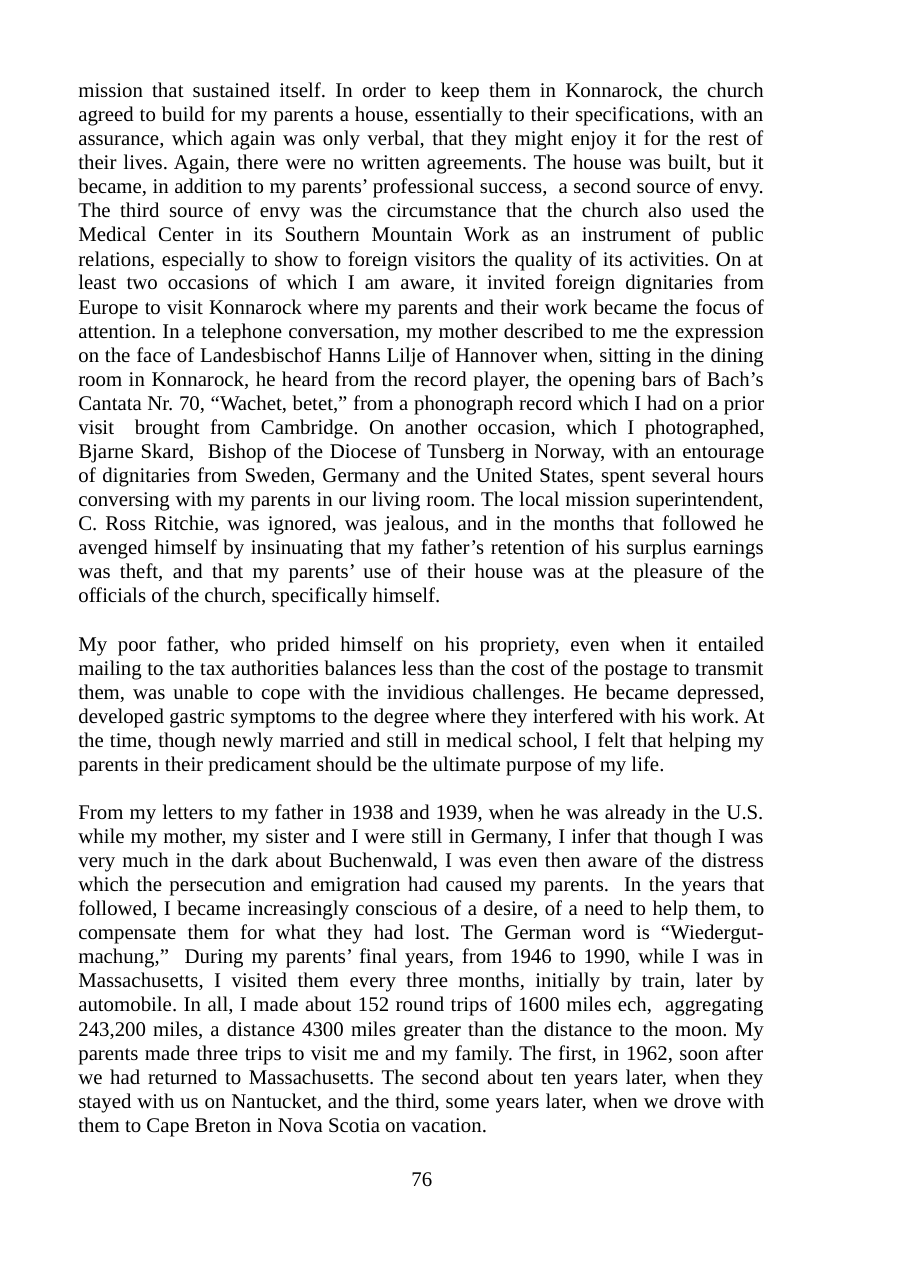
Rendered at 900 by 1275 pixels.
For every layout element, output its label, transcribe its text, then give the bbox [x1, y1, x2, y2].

text My poor father, who prided himself on his propriety, even when it entailed mailing to the tax authorities balances less than the cost of the postage to transmit them, was unable to cope with the invidious challenges. He became depressed, developed gastric symptoms to the degree where they interfered with his work. At the time, though newly married and still in medical school, I felt that helping my parents in their predicament should be the ultimate purpose of my life. [78, 631, 765, 776]
text mission that sustained itself. In order to keep them in Konnarock, the church agreed to build for my parents a house, essentially to their specifications, with an assurance, which again was only verbal, that they might enjoy it for the rest of their lives. Again, there were no written agreements. The house was built, but it became, in addition to my parents’ professional success, a second source of envy. The third source of envy was the circumstance that the church also used the Medical Center in its Southern Mountain Work as an instrument of public relations, especially to show to foreign visitors the quality of its activities. On at least two occasions of which I am aware, it invited foreign dignitaries from Europe to visit Konnarock where my parents and their work became the focus of attention. In a telephone conversation, my mother described to me the expression on the face of Landesbischof Hanns Lilje of Hannover when, sitting in the dining room in Konnarock, he heard from the record player, the opening bars of Bach’s Cantata Nr. 70, “Wachet, betet,” from a phonograph record which I had on a prior visit brought from Cambridge. On another occasion, which I photographed, Bjarne Skard, Bishop of the Diocese of Tunsberg in Norway, with an entourage of dignitaries from Sweden, Germany and the United States, spent several hours conversing with my parents in our living room. The local mission superintendent, C. Ross Ritchie, was ignored, was jealous, and in the months that followed he avenged himself by insinuating that my father’s retention of his surplus earnings was theft, and that my parents’ use of their house was at the pleasure of the officials of the church, specifically himself. [78, 78, 765, 607]
text From my letters to my father in 1938 and 1939, when he was already in the U.S. while my mother, my sister and I were still in Germany, I infer that though I was very much in the dark about Buchenwald, I was even then aware of the distress which the persecution and emigration had caused my parents. In the years that followed, I became increasingly conscious of a desire, of a need to help them, to compensate them for what they had lost. The German word is “Wiedergut-machung,” During my parents’ final years, from 1946 to 1990, while I was in Massachusetts, I visited them every three months, initially by train, later by automobile. In all, I made about 152 round trips of 1600 miles ech, aggregating 243,200 miles, a distance 4300 miles greater than the distance to the moon. My parents made three trips to visit me and my family. The first, in 1962, soon after we had returned to Massachusetts. The second about ten years later, when they stayed with us on Nantucket, and the third, some years later, when we drove with them to Cape Breton in Nova Scotia on vacation. [78, 800, 765, 1137]
